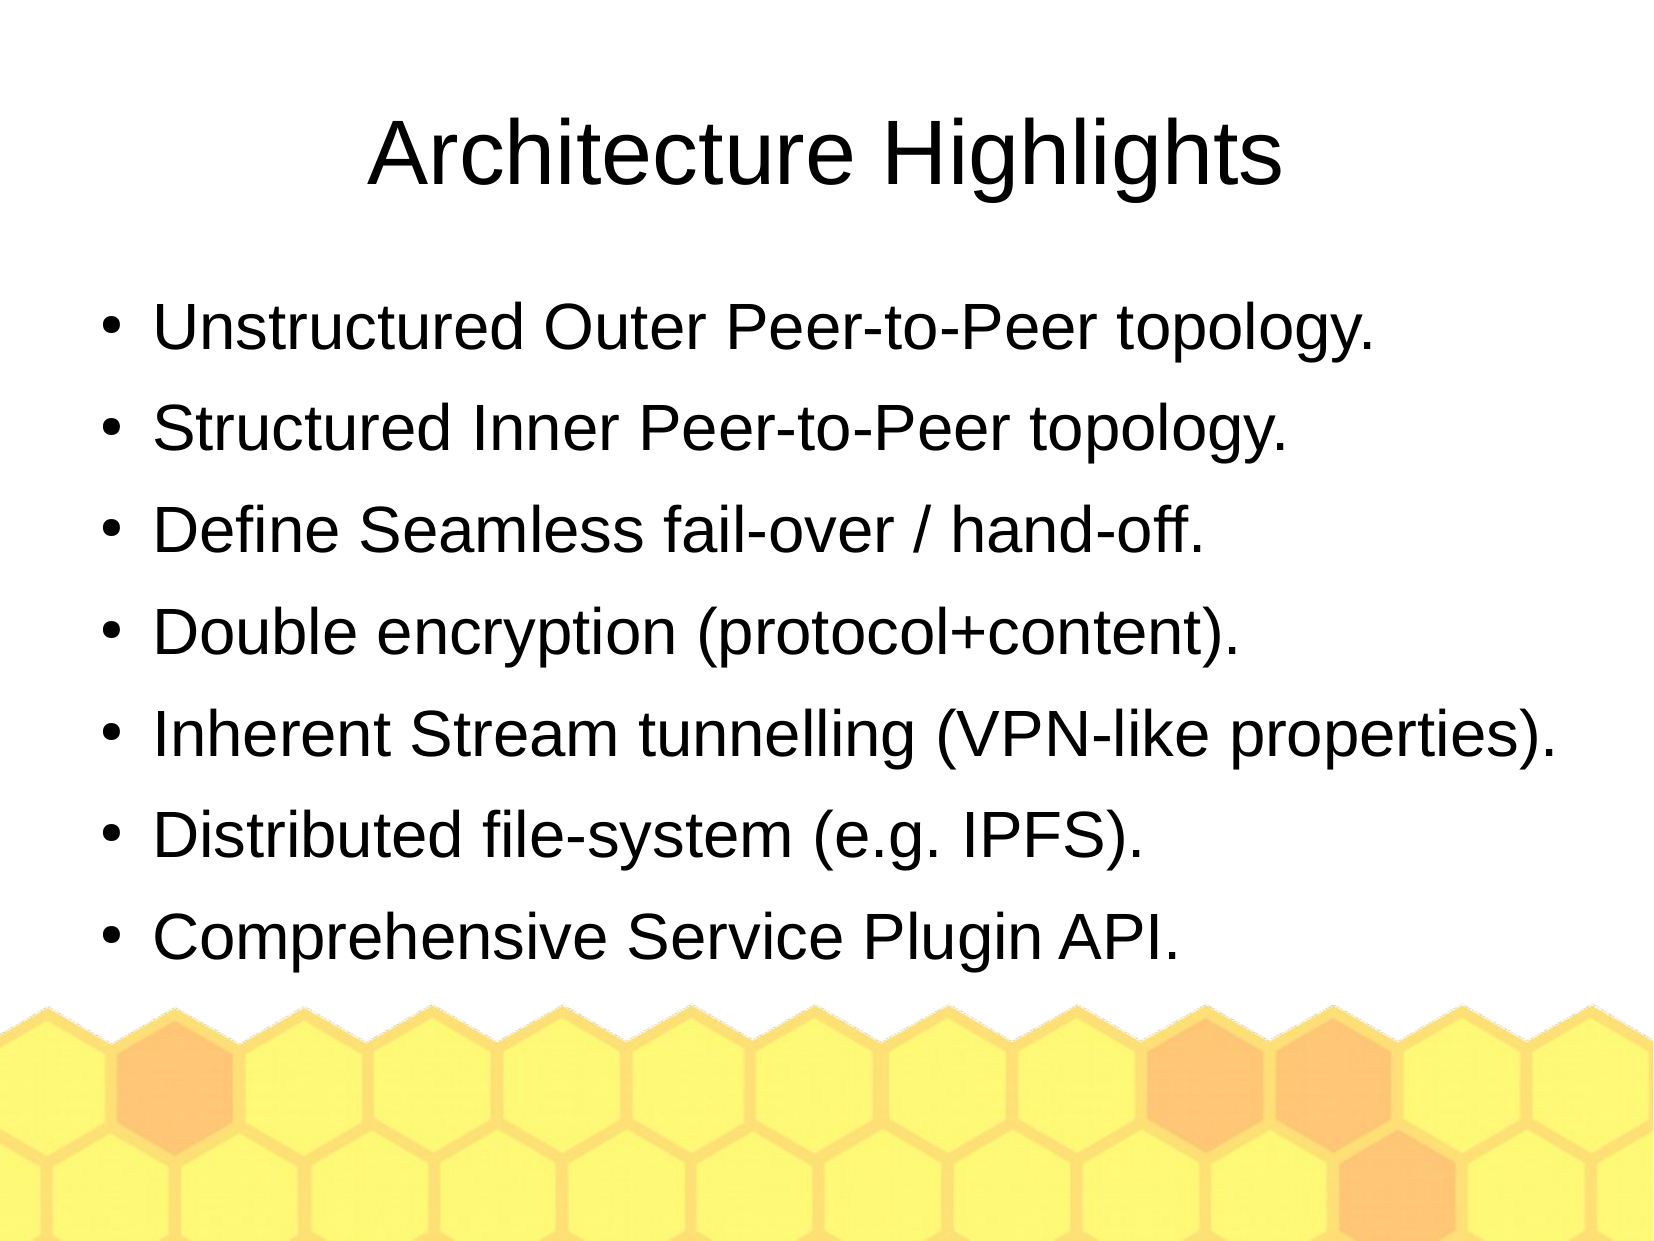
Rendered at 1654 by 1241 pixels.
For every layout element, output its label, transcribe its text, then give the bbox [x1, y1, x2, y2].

title Architecture Highlights [82, 49, 1571, 257]
list Unstructured Outer Peer-to-Peer topology. Structured Inner Peer-to-Peer topology. Define Seamless fail-over / hand-off. Double encryption (protocol+content). Inherent Stream tunnelling (VPN-like properties). Distributed file-system (e.g. IPFS). Comprehensive Service Plugin API. [82, 290, 1571, 1010]
picture [0, 1001, 1654, 1241]
